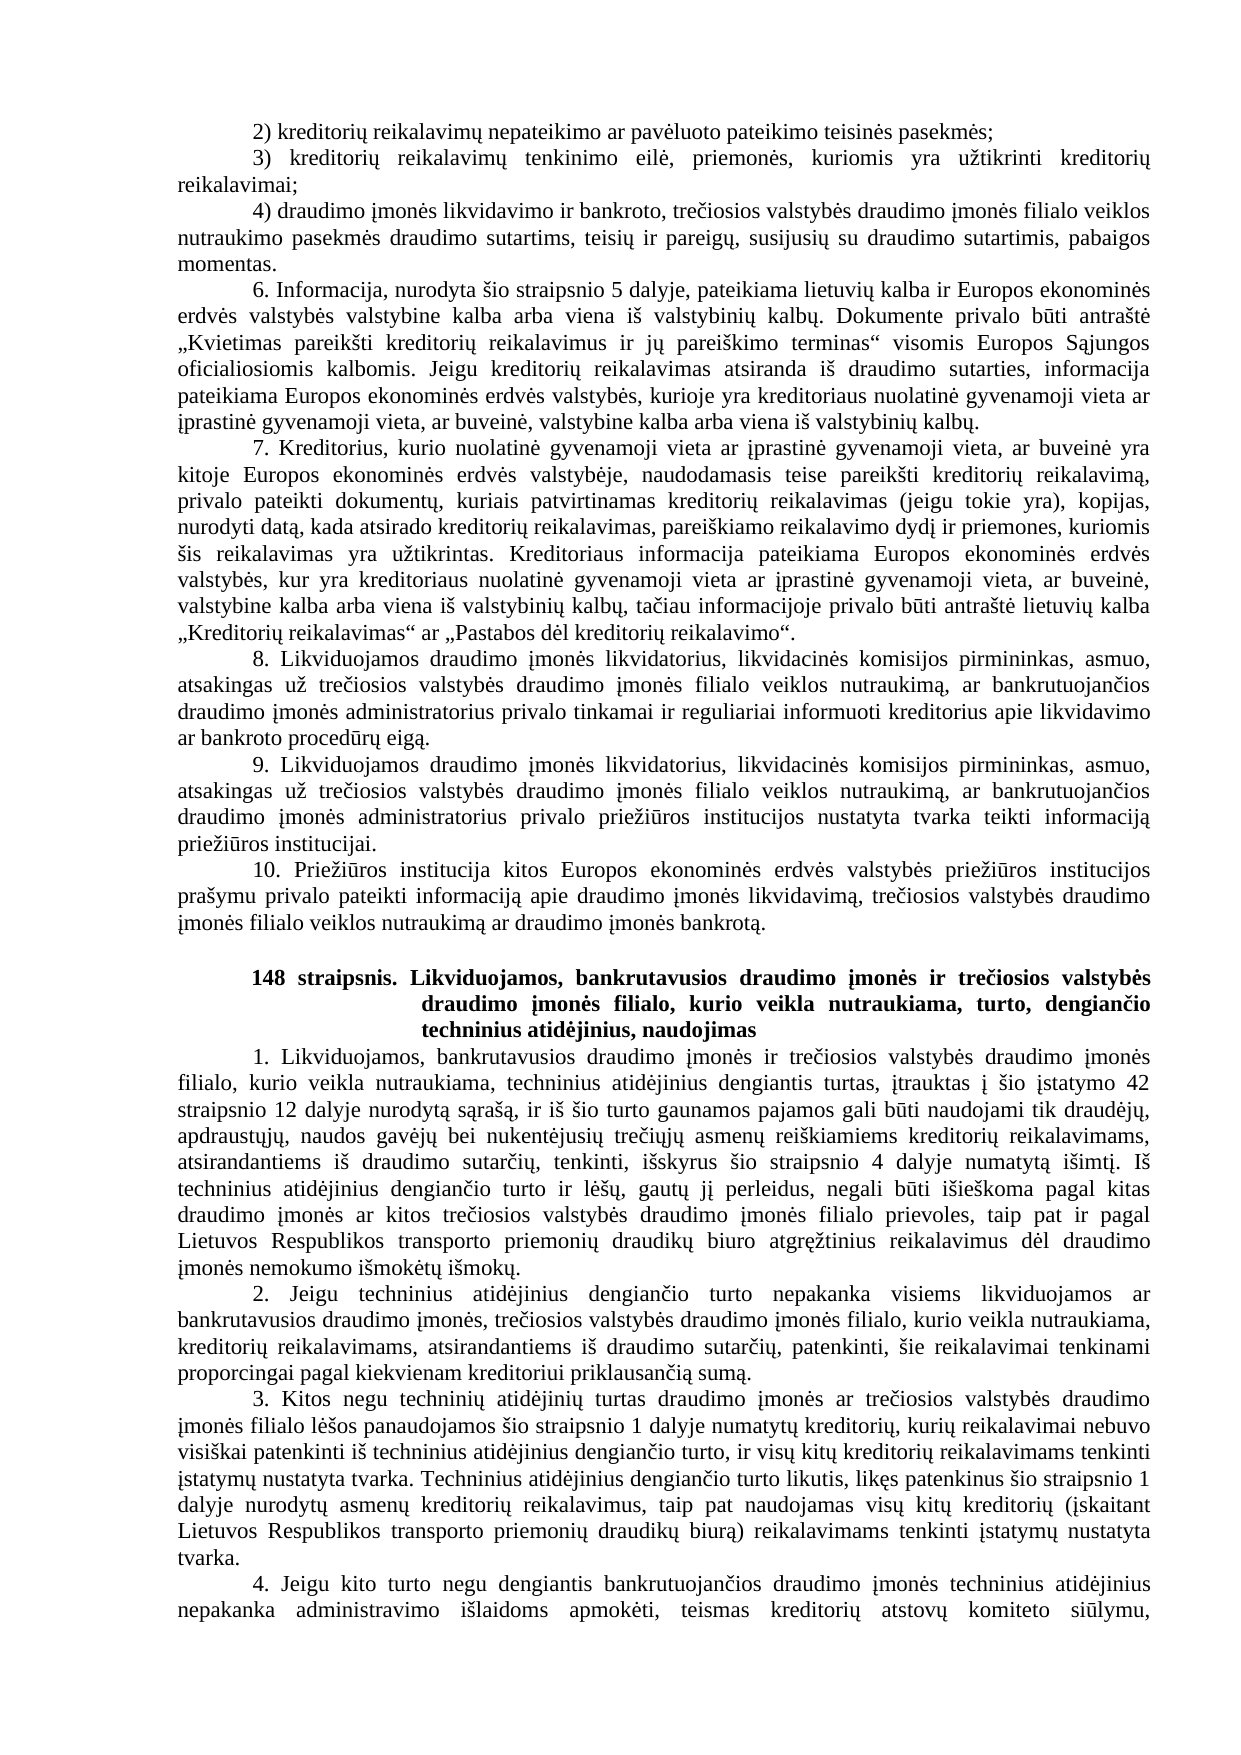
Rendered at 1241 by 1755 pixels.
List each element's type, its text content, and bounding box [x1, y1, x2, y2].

text 10. Priežiūros institucija kitos Europos ekonominės erdvės valstybės priežiūros institucijos prašymu privalo pateikti informaciją apie draudimo įmonės likvidavimą, trečiosios valstybės draudimo įmonės filialo veiklos nutraukimą ar draudimo įmonės bankrotą. [177, 856, 1152, 935]
text 6. Informacija, nurodyta šio straipsnio 5 dalyje, pateikiama lietuvių kalba ir Europos ekonominės erdvės valstybės valstybine kalba arba viena iš valstybinių kalbų. Dokumente privalo būti antraštė „Kvietimas pareikšti kreditorių reikalavimus ir jų pareiškimo terminas“ visomis Europos Sąjungos oficialiosiomis kalbomis. Jeigu kreditorių reikalavimas atsiranda iš draudimo sutarties, informacija pateikiama Europos ekonominės erdvės valstybės, kurioje yra kreditoriaus nuolatinė gyvenamoji vieta ar įprastinė gyvenamoji vieta, ar buveinė, valstybine kalba arba viena iš valstybinių kalbų. [177, 276, 1152, 434]
text 3) kreditorių reikalavimų tenkinimo eilė, priemonės, kuriomis yra užtikrinti kreditorių reikalavimai; [177, 144, 1152, 197]
text 2. Jeigu techninius atidėjinius dengiančio turto nepakanka visiems likviduojamos ar bankrutavusios draudimo įmonės, trečiosios valstybės draudimo įmonės filialo, kurio veikla nutraukiama, kreditorių reikalavimams, atsirandantiems iš draudimo sutarčių, patenkinti, šie reikalavimai tenkinami proporcingai pagal kiekvienam kreditoriui priklausančią sumą. [177, 1280, 1152, 1386]
text 3. Kitos negu techninių atidėjinių turtas draudimo įmonės ar trečiosios valstybės draudimo įmonės filialo lėšos panaudojamos šio straipsnio 1 dalyje numatytų kreditorių, kurių reikalavimai nebuvo visiškai patenkinti iš techninius atidėjinius dengiančio turto, ir visų kitų kreditorių reikalavimams tenkinti įstatymų nustatyta tvarka. Techninius atidėjinius dengiančio turto likutis, likęs patenkinus šio straipsnio 1 dalyje nurodytų asmenų kreditorių reikalavimus, taip pat naudojamas visų kitų kreditorių (įskaitant Lietuvos Respublikos transporto priemonių draudikų biurą) reikalavimams tenkinti įstatymų nustatyta tvarka. [177, 1386, 1152, 1570]
text 4. Jeigu kito turto negu dengiantis bankrutuojančios draudimo įmonės techninius atidėjinius nepakanka administravimo išlaidoms apmokėti, teismas kreditorių atstovų komiteto siūlymu, [177, 1570, 1152, 1623]
text 7. Kreditorius, kurio nuolatinė gyvenamoji vieta ar įprastinė gyvenamoji vieta, ar buveinė yra kitoje Europos ekonominės erdvės valstybėje, naudodamasis teise pareikšti kreditorių reikalavimą, privalo pateikti dokumentų, kuriais patvirtinamas kreditorių reikalavimas (jeigu tokie yra), kopijas, nurodyti datą, kada atsirado kreditorių reikalavimas, pareiškiamo reikalavimo dydį ir priemones, kuriomis šis reikalavimas yra užtikrintas. Kreditoriaus informacija pateikiama Europos ekonominės erdvės valstybės, kur yra kreditoriaus nuolatinė gyvenamoji vieta ar įprastinė gyvenamoji vieta, ar buveinė, valstybine kalba arba viena iš valstybinių kalbų, tačiau informacijoje privalo būti antraštė lietuvių kalba „Kreditorių reikalavimas“ ar „Pastabos dėl kreditorių reikalavimo“. [177, 434, 1152, 645]
text 9. Likviduojamos draudimo įmonės likvidatorius, likvidacinės komisijos pirmininkas, asmuo, atsakingas už trečiosios valstybės draudimo įmonės filialo veiklos nutraukimą, ar bankrutuojančios draudimo įmonės administratorius privalo priežiūros institucijos nustatyta tvarka teikti informaciją priežiūros institucijai. [177, 751, 1152, 856]
text 1. Likviduojamos, bankrutavusios draudimo įmonės ir trečiosios valstybės draudimo įmonės filialo, kurio veikla nutraukiama, techninius atidėjinius dengiantis turtas, įtrauktas į šio įstatymo 42 straipsnio 12 dalyje nurodytą sąrašą, ir iš šio turto gaunamos pajamos gali būti naudojami tik draudėjų, apdraustųjų, naudos gavėjų bei nukentėjusių trečiųjų asmenų reiškiamiems kreditorių reikalavimams, atsirandantiems iš draudimo sutarčių, tenkinti, išskyrus šio straipsnio 4 dalyje numatytą išimtį. Iš techninius atidėjinius dengiančio turto ir lėšų, gautų jį perleidus, negali būti išieškoma pagal kitas draudimo įmonės ar kitos trečiosios valstybės draudimo įmonės filialo prievoles, taip pat ir pagal Lietuvos Respublikos transporto priemonių draudikų biuro atgręžtinius reikalavimus dėl draudimo įmonės nemokumo išmokėtų išmokų. [177, 1043, 1152, 1280]
text 148 straipsnis. Likviduojamos, bankrutavusios draudimo įmonės ir trečiosios valstybės draudimo įmonės filialo, kurio veikla nutraukiama, turto, dengiančio techninius atidėjinius, naudojimas [251, 964, 1152, 1043]
text 8. Likviduojamos draudimo įmonės likvidatorius, likvidacinės komisijos pirmininkas, asmuo, atsakingas už trečiosios valstybės draudimo įmonės filialo veiklos nutraukimą, ar bankrutuojančios draudimo įmonės administratorius privalo tinkamai ir reguliariai informuoti kreditorius apie likvidavimo ar bankroto procedūrų eigą. [177, 645, 1152, 751]
text 4) draudimo įmonės likvidavimo ir bankroto, trečiosios valstybės draudimo įmonės filialo veiklos nutraukimo pasekmės draudimo sutartims, teisių ir pareigų, susijusių su draudimo sutartimis, pabaigos momentas. [177, 197, 1152, 276]
text 2) kreditorių reikalavimų nepateikimo ar pavėluoto pateikimo teisinės pasekmės; [177, 118, 1152, 144]
